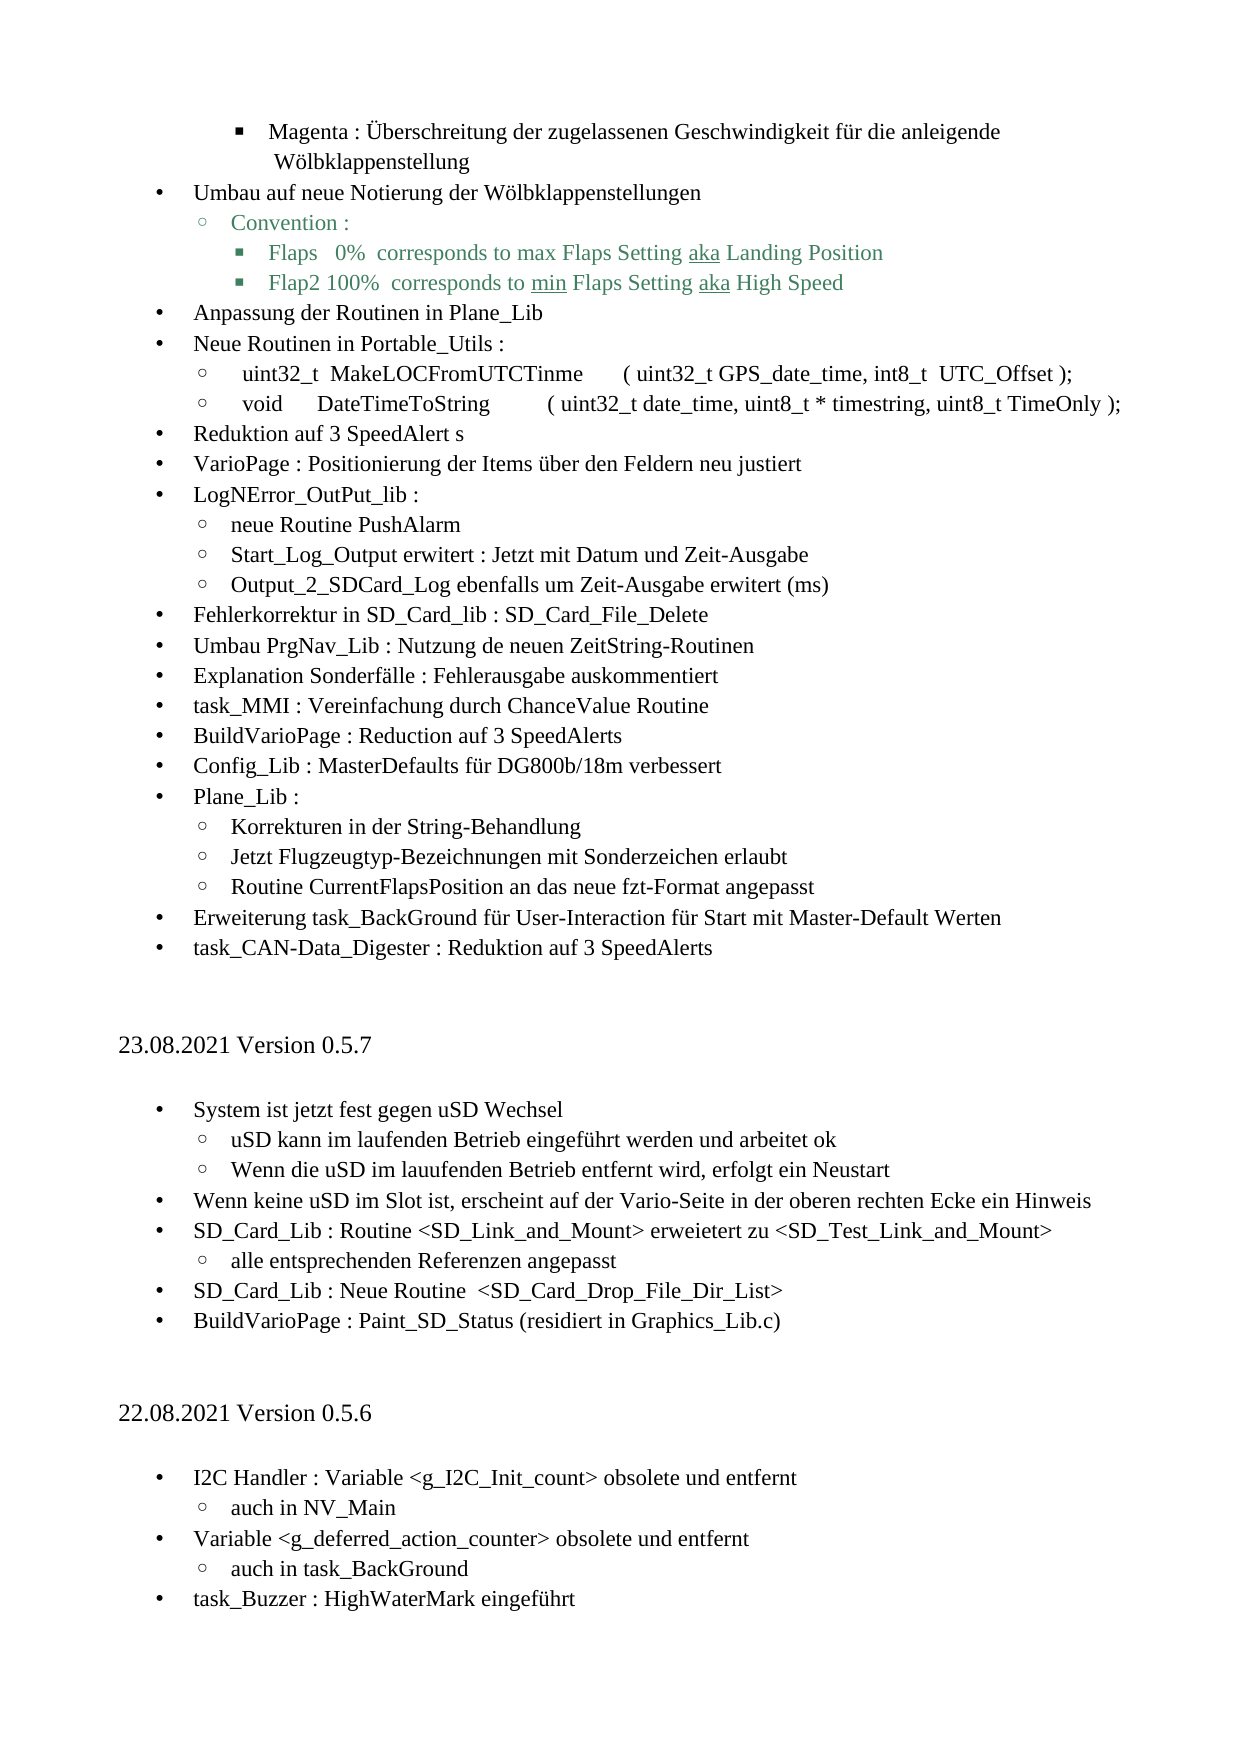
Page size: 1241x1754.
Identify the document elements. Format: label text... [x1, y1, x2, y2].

list task_Buzzer : HighWaterMark eingeführt [156, 1585, 1122, 1611]
list void DateTimeToString ( uint32_t date_time, uint8_t * timestring, uint8_t TimeOnly ); [193, 390, 1122, 416]
list Routine CurrentFlapsPosition an das neue fzt-Format angepasst [193, 873, 1122, 900]
list uSD kann im laufenden Betrieb eingeführt werden und arbeitet ok [193, 1126, 1122, 1153]
list Convention : [193, 209, 1122, 235]
list Output_2_SDCard_Log ebenfalls um Zeit-Ausgabe erwitert (ms) [193, 571, 1122, 598]
list Jetzt Flugzeugtyp-Bezeichnungen mit Sonderzeichen erlaubt [193, 843, 1122, 869]
list Umbau PrgNav_Lib : Nutzung de neuen ZeitString-Routinen [156, 632, 1122, 658]
list BuildVarioPage : Paint_SD_Status (residiert in Graphics_Lib.c) [156, 1307, 1122, 1334]
list Korrekturen in der String-Behandlung [193, 813, 1122, 839]
text 22.08.2021 Version 0.5.6 [118, 1398, 1122, 1460]
list Wenn die uSD im lauufenden Betrieb entfernt wird, erfolgt ein Neustart [193, 1156, 1122, 1183]
list Plane_Lib : [156, 783, 1122, 809]
text 23.08.2021 Version 0.5.7 [118, 1030, 1122, 1092]
list Neue Routinen in Portable_Utils : [156, 329, 1122, 356]
list Fehlerkorrektur in SD_Card_lib : SD_Card_File_Delete [156, 601, 1122, 628]
list task_CAN-Data_Digester : Reduktion auf 3 SpeedAlerts [156, 934, 1122, 960]
list BuildVarioPage : Reduction auf 3 SpeedAlerts [156, 722, 1122, 749]
list SD_Card_Lib : Routine <SD_Link_and_Mount> erweietert zu <SD_Test_Link_and_Mount> [156, 1217, 1122, 1243]
list auch in NV_Main [193, 1494, 1122, 1521]
list Reduktion auf 3 SpeedAlert s [156, 420, 1122, 447]
list Erweiterung task_BackGround für User-Interaction für Start mit Master-Default Werten [156, 903, 1122, 930]
list LogNError_OutPut_lib : [156, 481, 1122, 507]
list Start_Log_Output erwitert : Jetzt mit Datum und Zeit-Ausgabe [193, 541, 1122, 567]
list Config_Lib : MasterDefaults für DG800b/18m verbessert [156, 752, 1122, 779]
list auch in task_BackGround [193, 1555, 1122, 1581]
list task_MMI : Vereinfachung durch ChanceValue Routine [156, 692, 1122, 718]
list Wenn keine uSD im Slot ist, erscheint auf der Vario-Seite in der oberen rechten Ecke ein Hinweis [156, 1187, 1122, 1213]
list Flap2 100% corresponds to min Flaps Setting aka High Speed [231, 269, 1122, 296]
list I2C Handler : Variable <g_I2C_Init_count> obsolete und entfernt [156, 1464, 1122, 1491]
list Umbau auf neue Notierung der Wölbklappenstellungen [156, 178, 1122, 205]
list Magenta : Überschreitung der zugelassenen Geschwindigkeit für die anleigende Wölbklappenstellung [231, 118, 1122, 175]
list Anpassung der Routinen in Plane_Lib [156, 299, 1122, 326]
list System ist jetzt fest gegen uSD Wechsel [156, 1096, 1122, 1122]
list VarioPage : Positionierung der Items über den Feldern neu justiert [156, 450, 1122, 477]
list SD_Card_Lib : Neue Routine <SD_Card_Drop_File_Dir_List> [156, 1277, 1122, 1304]
list Flaps 0% corresponds to max Flaps Setting aka Landing Position [231, 239, 1122, 265]
list uint32_t MakeLOCFromUTCTinme ( uint32_t GPS_date_time, int8_t UTC_Offset ); [193, 360, 1122, 386]
list alle entsprechenden Referenzen angepasst [193, 1247, 1122, 1273]
list Explanation Sonderfälle : Fehlerausgabe auskommentiert [156, 662, 1122, 688]
list Variable <g_deferred_action_counter> obsolete und entfernt [156, 1524, 1122, 1551]
list neue Routine PushAlarm [193, 511, 1122, 537]
